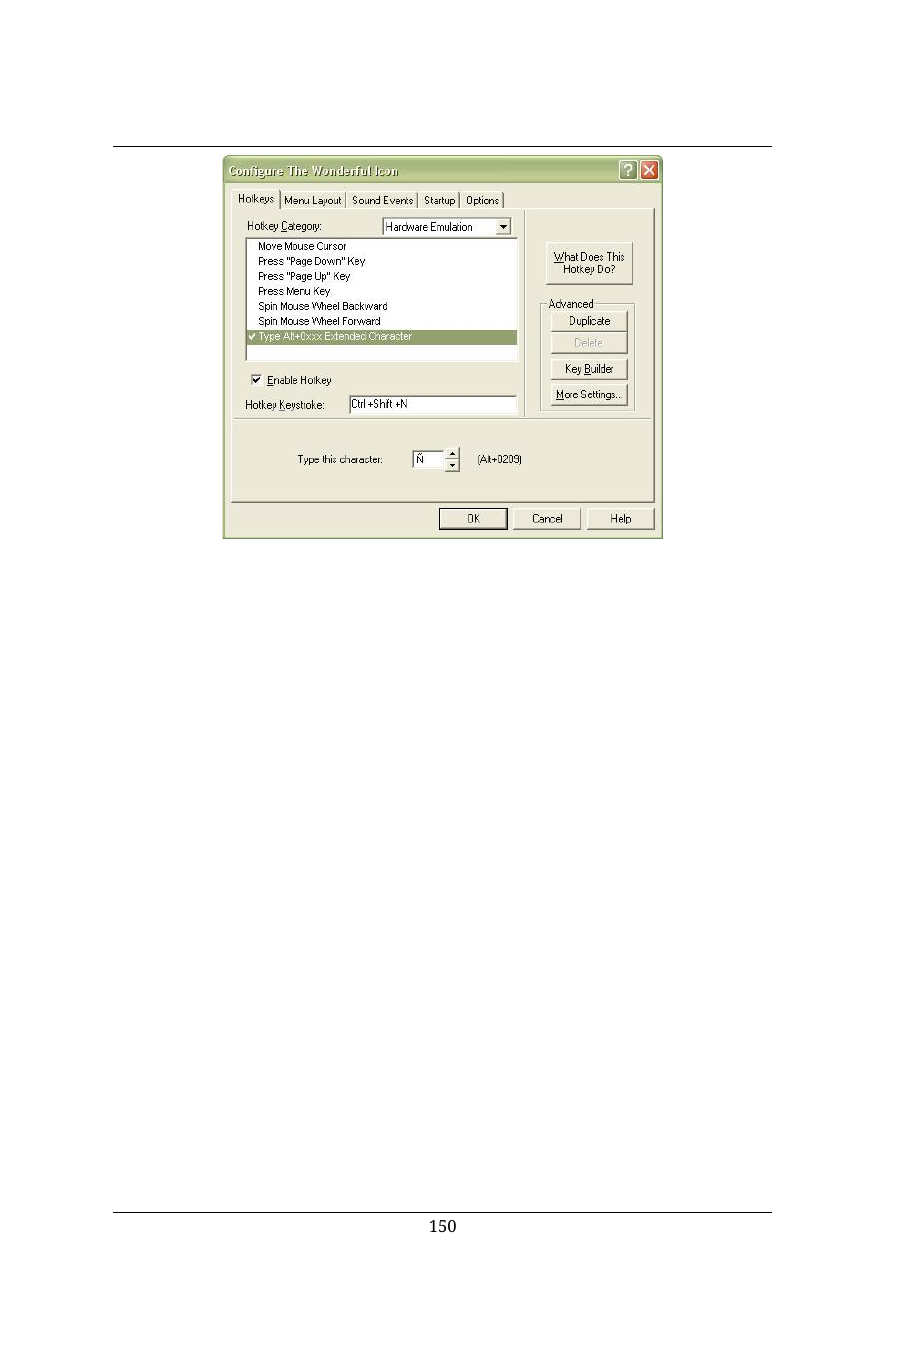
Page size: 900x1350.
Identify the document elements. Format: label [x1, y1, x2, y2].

table_cell [139, 150, 747, 586]
picture [222, 155, 663, 539]
